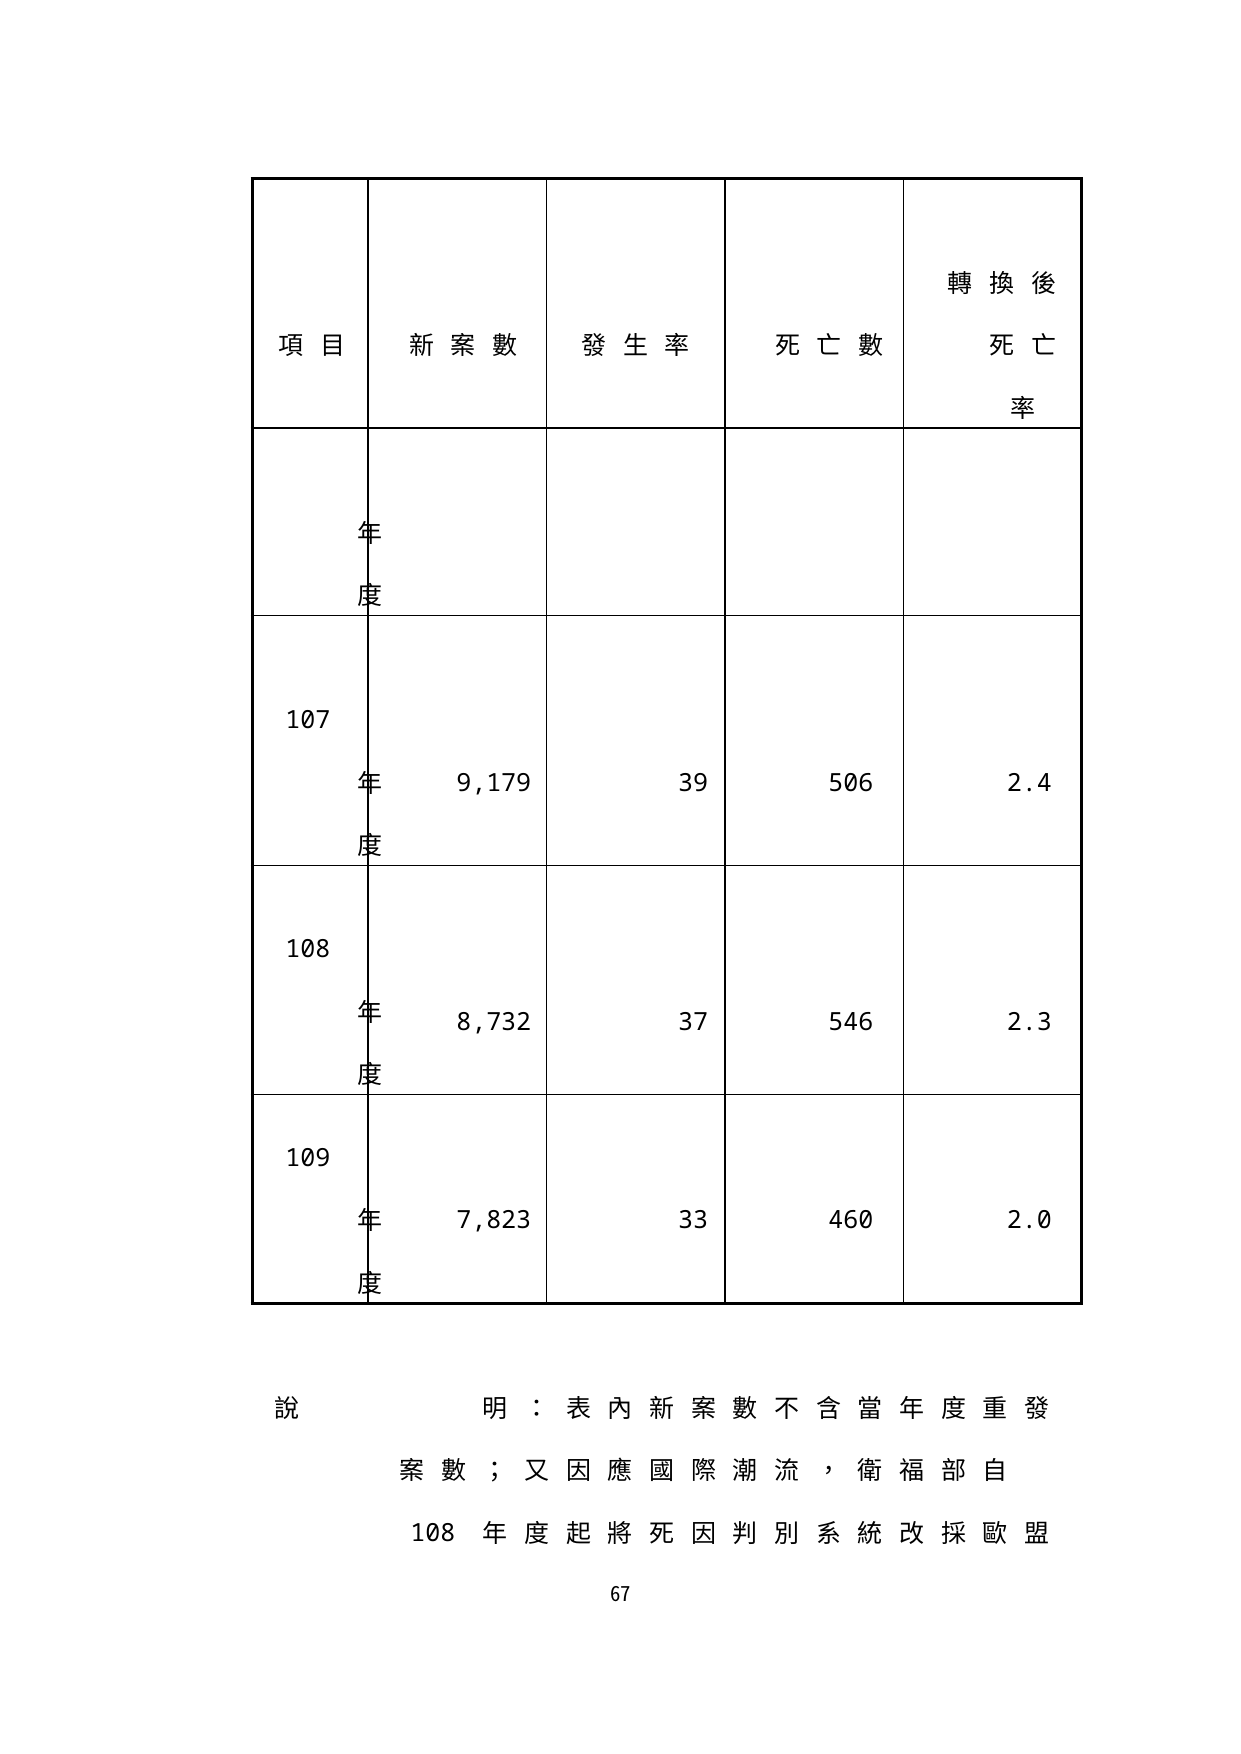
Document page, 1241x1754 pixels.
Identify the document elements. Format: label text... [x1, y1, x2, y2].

table_cell 9,179 [369, 616, 546, 865]
table_header 新案數 [369, 180, 546, 427]
text 說 明：表內新案數不含當年度重發案數；又因應國際潮流，衛福部自108年度起將死因判別系統改採歐盟 [243, 1365, 1058, 1552]
table_header 發生率 [547, 180, 724, 427]
table_cell 460 [726, 1095, 903, 1302]
table_cell 33 [547, 1095, 724, 1302]
table_cell 2.4 [904, 616, 1080, 865]
table_cell [726, 429, 903, 615]
table_cell 2.3 [904, 866, 1080, 1093]
table_cell 107年度 [254, 616, 367, 865]
table_cell 108年度 [254, 866, 367, 1093]
table_cell [547, 429, 724, 615]
table_cell 8,732 [369, 866, 546, 1093]
table_cell 2.0 [904, 1095, 1080, 1302]
table_cell [904, 429, 1080, 615]
table_cell 7,823 [369, 1095, 546, 1302]
table_cell 39 [547, 616, 724, 865]
table_cell 546 [726, 866, 903, 1093]
table_header 項目 [254, 180, 367, 427]
table_cell 106年度 [254, 429, 367, 615]
table_cell 37 [547, 866, 724, 1093]
table_cell 506 [726, 616, 903, 865]
table_header 轉換後死亡率 [904, 180, 1080, 427]
table_cell 9,759 [369, 429, 546, 615]
table_header 死亡數 [726, 180, 903, 427]
table_cell 109年度 [254, 1095, 367, 1302]
